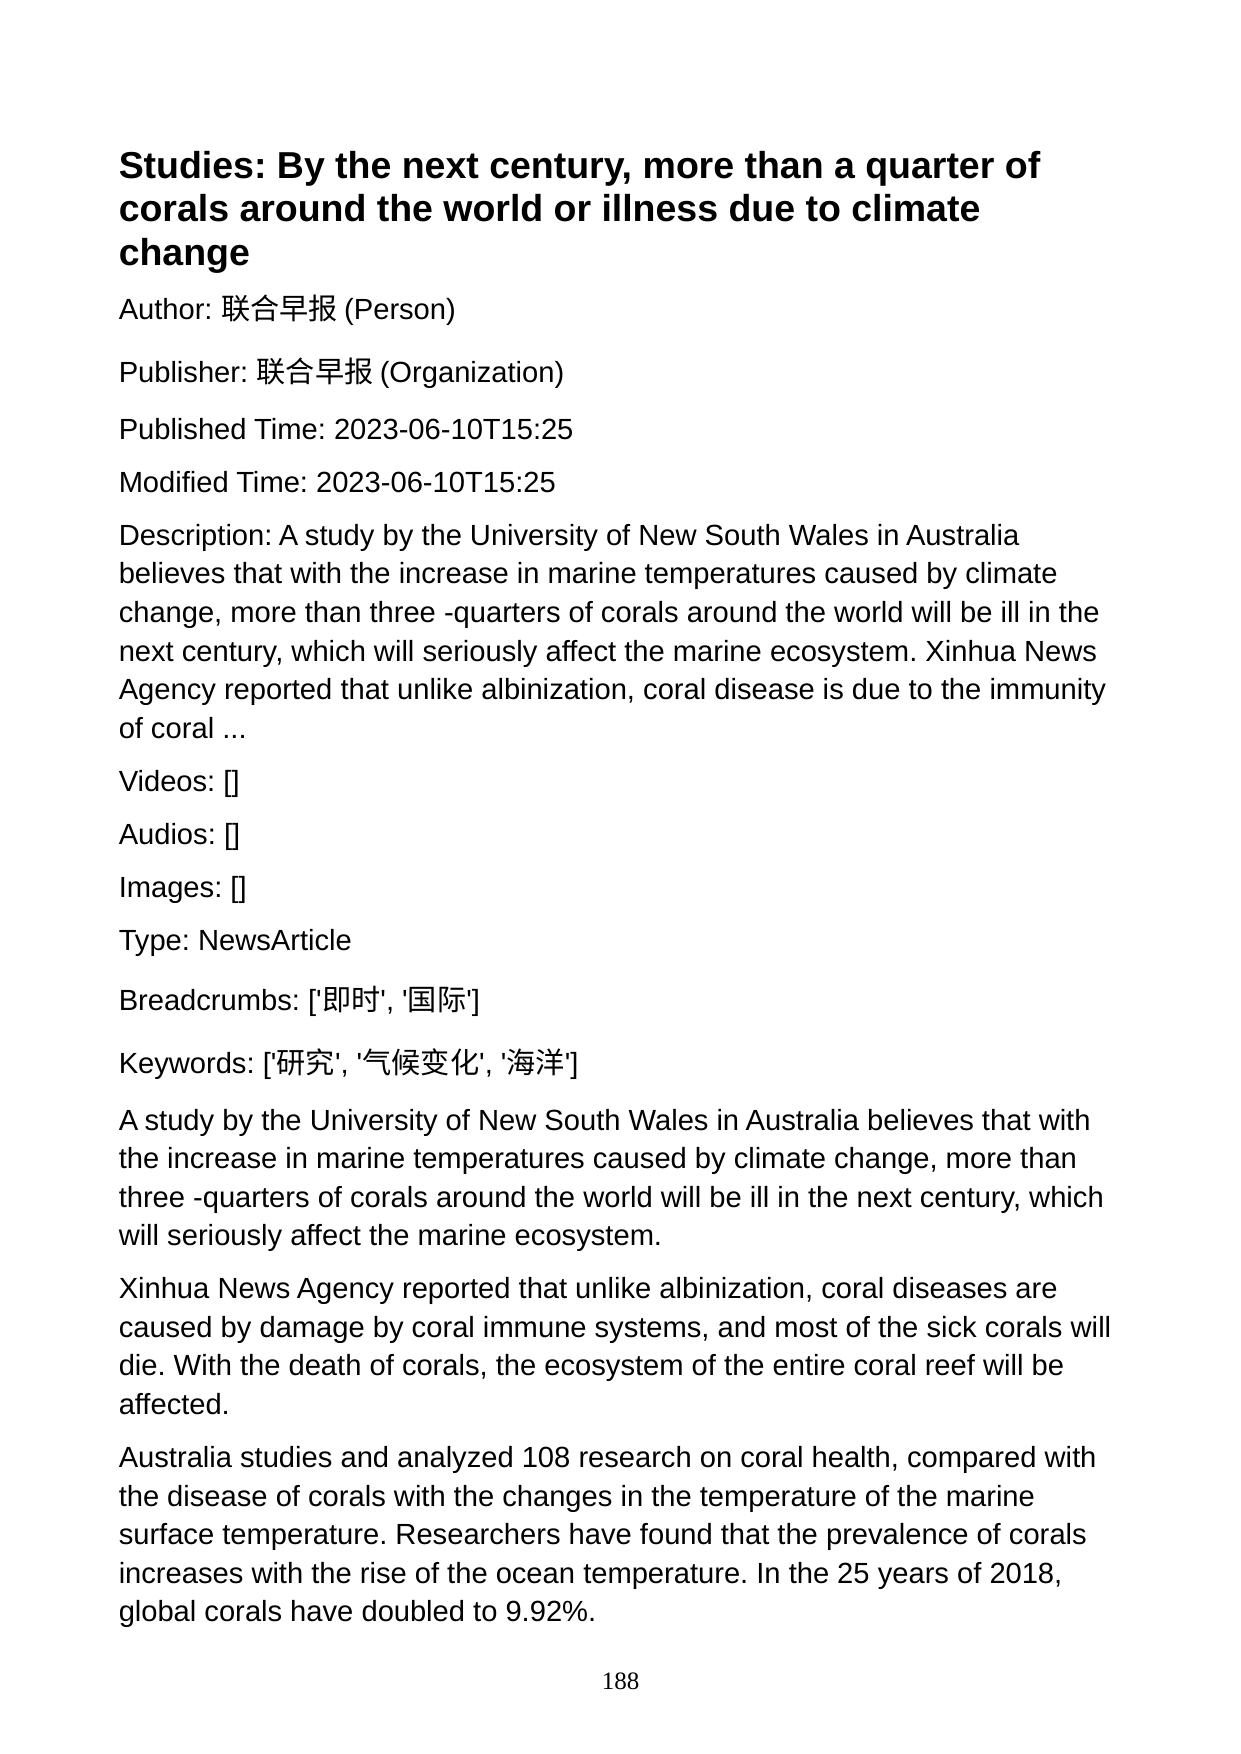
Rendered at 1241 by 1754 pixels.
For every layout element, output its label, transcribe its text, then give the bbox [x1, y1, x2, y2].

text Type: NewsArticle [118, 923, 1122, 957]
text Audios: [] [118, 817, 1122, 850]
text Description: A study by the University of New South Wales in Australia believes that with the increase in marine temperatures caused by climate change, more than three -quarters of corals around the world will be ill in the next century, which will seriously affect the marine ecosystem. Xinhua News Agency reported that unlike albinization, coral disease is due to the immunity of coral ... [118, 518, 1122, 744]
text Published Time: 2023-06-10T15:25 [118, 412, 1122, 445]
text Modified Time: 2023-06-10T15:25 [118, 465, 1122, 498]
subtitle Studies: By the next century, more than a quarter of corals around the world or illness due to climate change [118, 143, 1122, 273]
text Videos: [] [118, 764, 1122, 797]
text Author: 联合早报 (Person) [118, 285, 1122, 328]
text Australia studies and analyzed 108 research on coral health, compared with the disease of corals with the changes in the temperature of the marine surface temperature. Researchers have found that the prevalence of corals increases with the rise of the ocean temperature. In the 25 years of 2018, global corals have doubled to 9.92%. [118, 1440, 1122, 1628]
text Images: [] [118, 870, 1122, 903]
text A study by the University of New South Wales in Australia believes that with the increase in marine temperatures caused by climate change, more than three -quarters of corals around the world will be ill in the next century, which will seriously affect the marine ecosystem. [118, 1102, 1122, 1252]
text Keywords: ['研究', '气候变化', '海洋'] [118, 1039, 1122, 1082]
text Breadcrumbs: ['即时', '国际'] [118, 976, 1122, 1018]
text Publisher: 联合早报 (Organization) [118, 348, 1122, 391]
text Xinhua News Agency reported that unlike albinization, coral diseases are caused by damage by coral immune systems, and most of the sick corals will die. With the death of corals, the ecosystem of the entire coral reef will be affected. [118, 1271, 1122, 1420]
